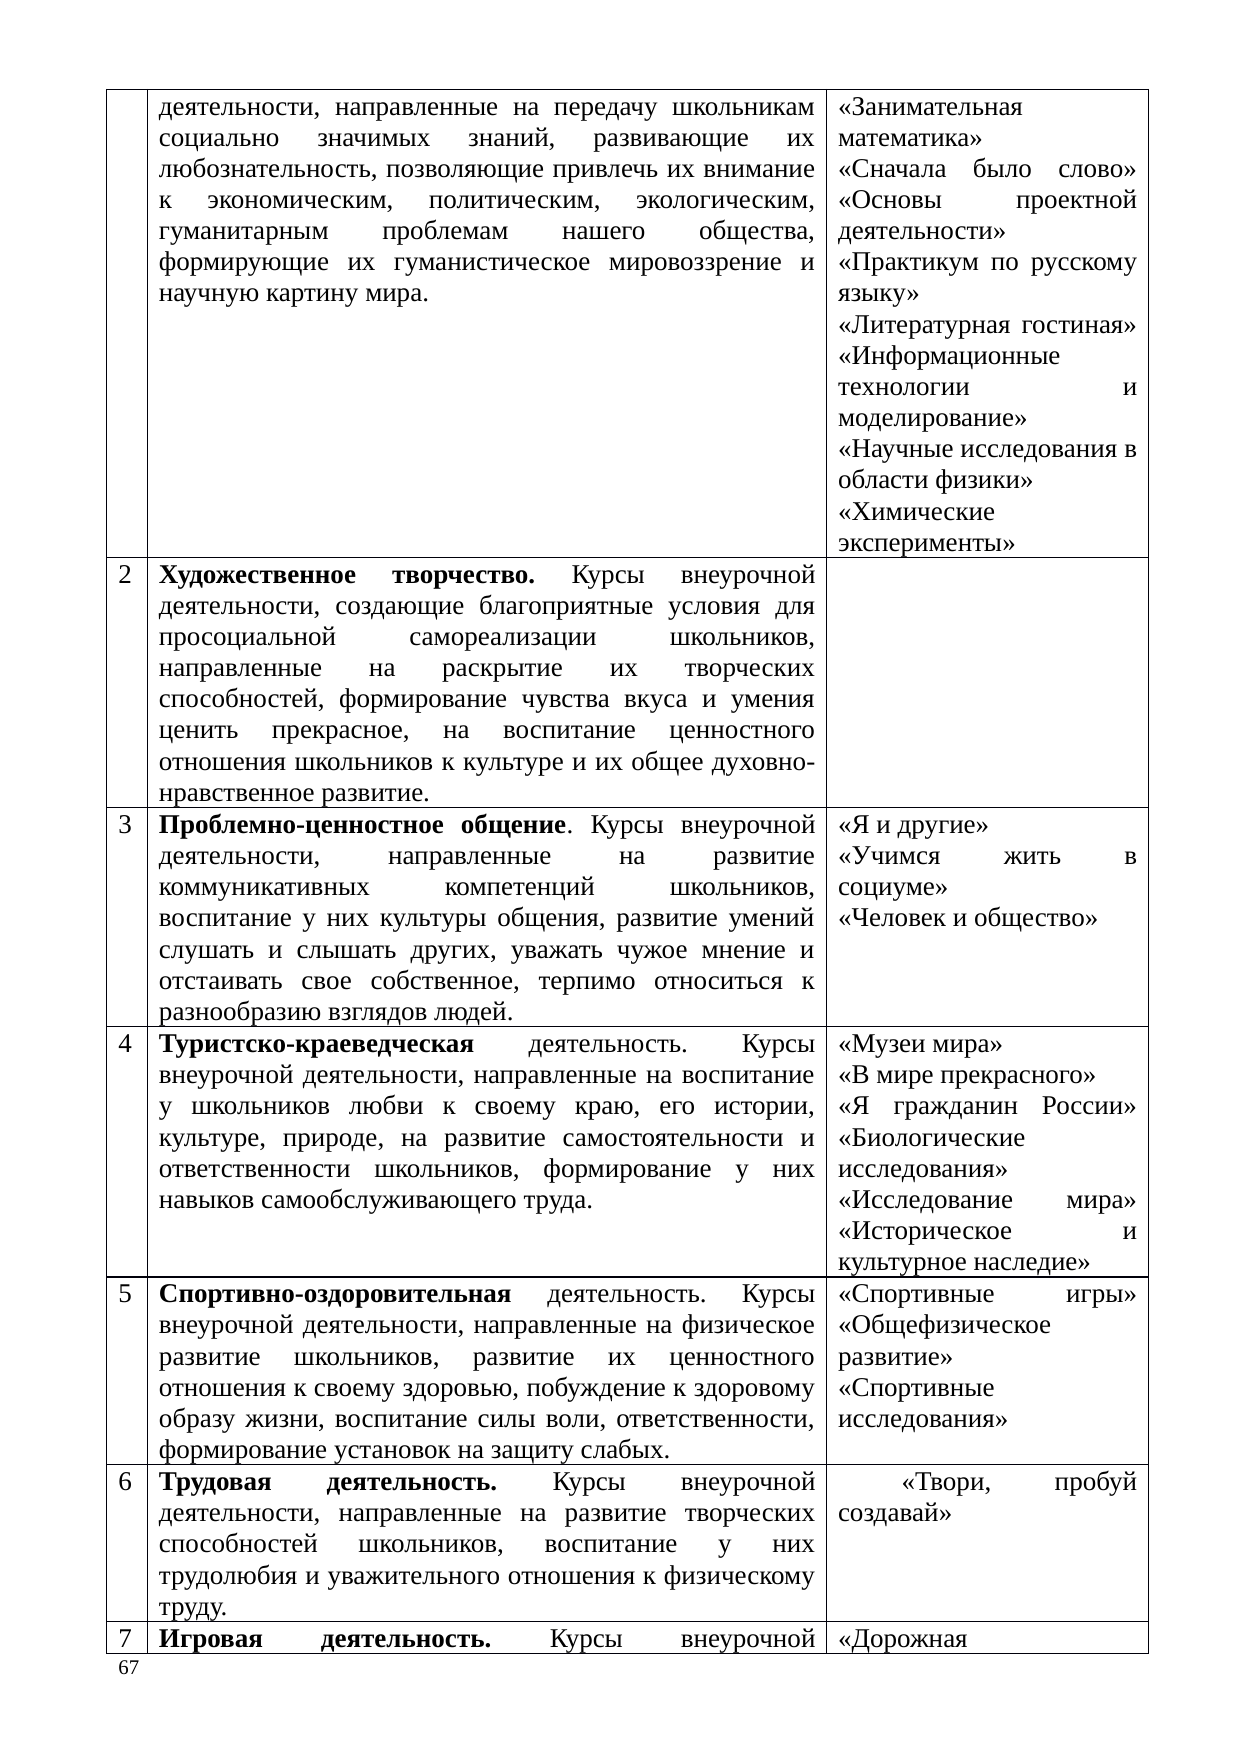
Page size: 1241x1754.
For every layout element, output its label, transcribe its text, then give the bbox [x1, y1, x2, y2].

table_cell 6 [107, 1465, 147, 1621]
table_cell Проблемно-ценностное общение. Курсы внеурочной деятельности, направленные на развитие коммуникативных компетенций школьников, воспитание у них культуры общения, развитие умений слушать и слышать других, уважать чужое мнение и отстаивать свое собственное, терпимо относиться к разнообразию взглядов людей. [148, 808, 826, 1026]
table_cell «Музеи мира» «В мире прекрасного» «Я гражданин России» «Биологические исследования» «Исследование мира» «Историческое и культурное наследие» [827, 1027, 1148, 1276]
table_cell 7 [107, 1622, 147, 1653]
table_header [107, 90, 147, 557]
table_cell 5 [107, 1278, 147, 1464]
table_cell 4 [107, 1027, 147, 1276]
table_cell 2 [107, 558, 147, 807]
table_header деятельности, направленные на передачу школьникам социально значимых знаний, развивающие их любознательность, позволяющие привлечь их внимание к экономическим, политическим, экологическим, гуманитарным проблемам нашего общества, формирующие их гуманистическое мировоззрение и научную картину мира. [148, 90, 826, 557]
table_cell Художественное творчество. Курсы внеурочной деятельности, создающие благоприятные условия для просоциальной самореализации школьников, направленные на раскрытие их творческих способностей, формирование чувства вкуса и умения ценить прекрасное, на воспитание ценностного отношения школьников к культуре и их общее духовно-нравственное развитие. [148, 558, 826, 807]
table_cell Игровая деятельность. Курсы внеурочной [148, 1622, 826, 1653]
table_cell «Я и другие» «Учимся жить в социуме» «Человек и общество» [827, 808, 1148, 1026]
table_cell [827, 558, 1148, 807]
table_cell Туристско-краеведческая деятельность. Курсы внеурочной деятельности, направленные на воспитание у школьников любви к своему краю, его истории, культуре, природе, на развитие самостоятельности и ответственности школьников, формирование у них навыков самообслуживающего труда. [148, 1027, 826, 1276]
table_cell «Твори, пробуй создавай» [827, 1465, 1148, 1621]
table_cell Трудовая деятельность. Курсы внеурочной деятельности, направленные на развитие творческих способностей школьников, воспитание у них трудолюбия и уважительного отношения к физическому труду. [148, 1465, 826, 1621]
table_cell 3 [107, 808, 147, 1026]
table_header «Занимательная математика» «Сначала было слово» «Основы проектной деятельности» «Практикум по русскому языку» «Литературная гостиная» «Информационные технологии и моделирование» «Научные исследования в области физики» «Химические эксперименты» [827, 90, 1148, 557]
table_cell Спортивно-оздоровительная деятельность. Курсы внеурочной деятельности, направленные на физическое развитие школьников, развитие их ценностного отношения к своему здоровью, побуждение к здоровому образу жизни, воспитание силы воли, ответственности, формирование установок на защиту слабых. [148, 1278, 826, 1464]
table_cell «Дорожная [827, 1622, 1148, 1653]
table_cell «Спортивные игры» «Общефизическое развитие» «Спортивные исследования» [827, 1278, 1148, 1464]
